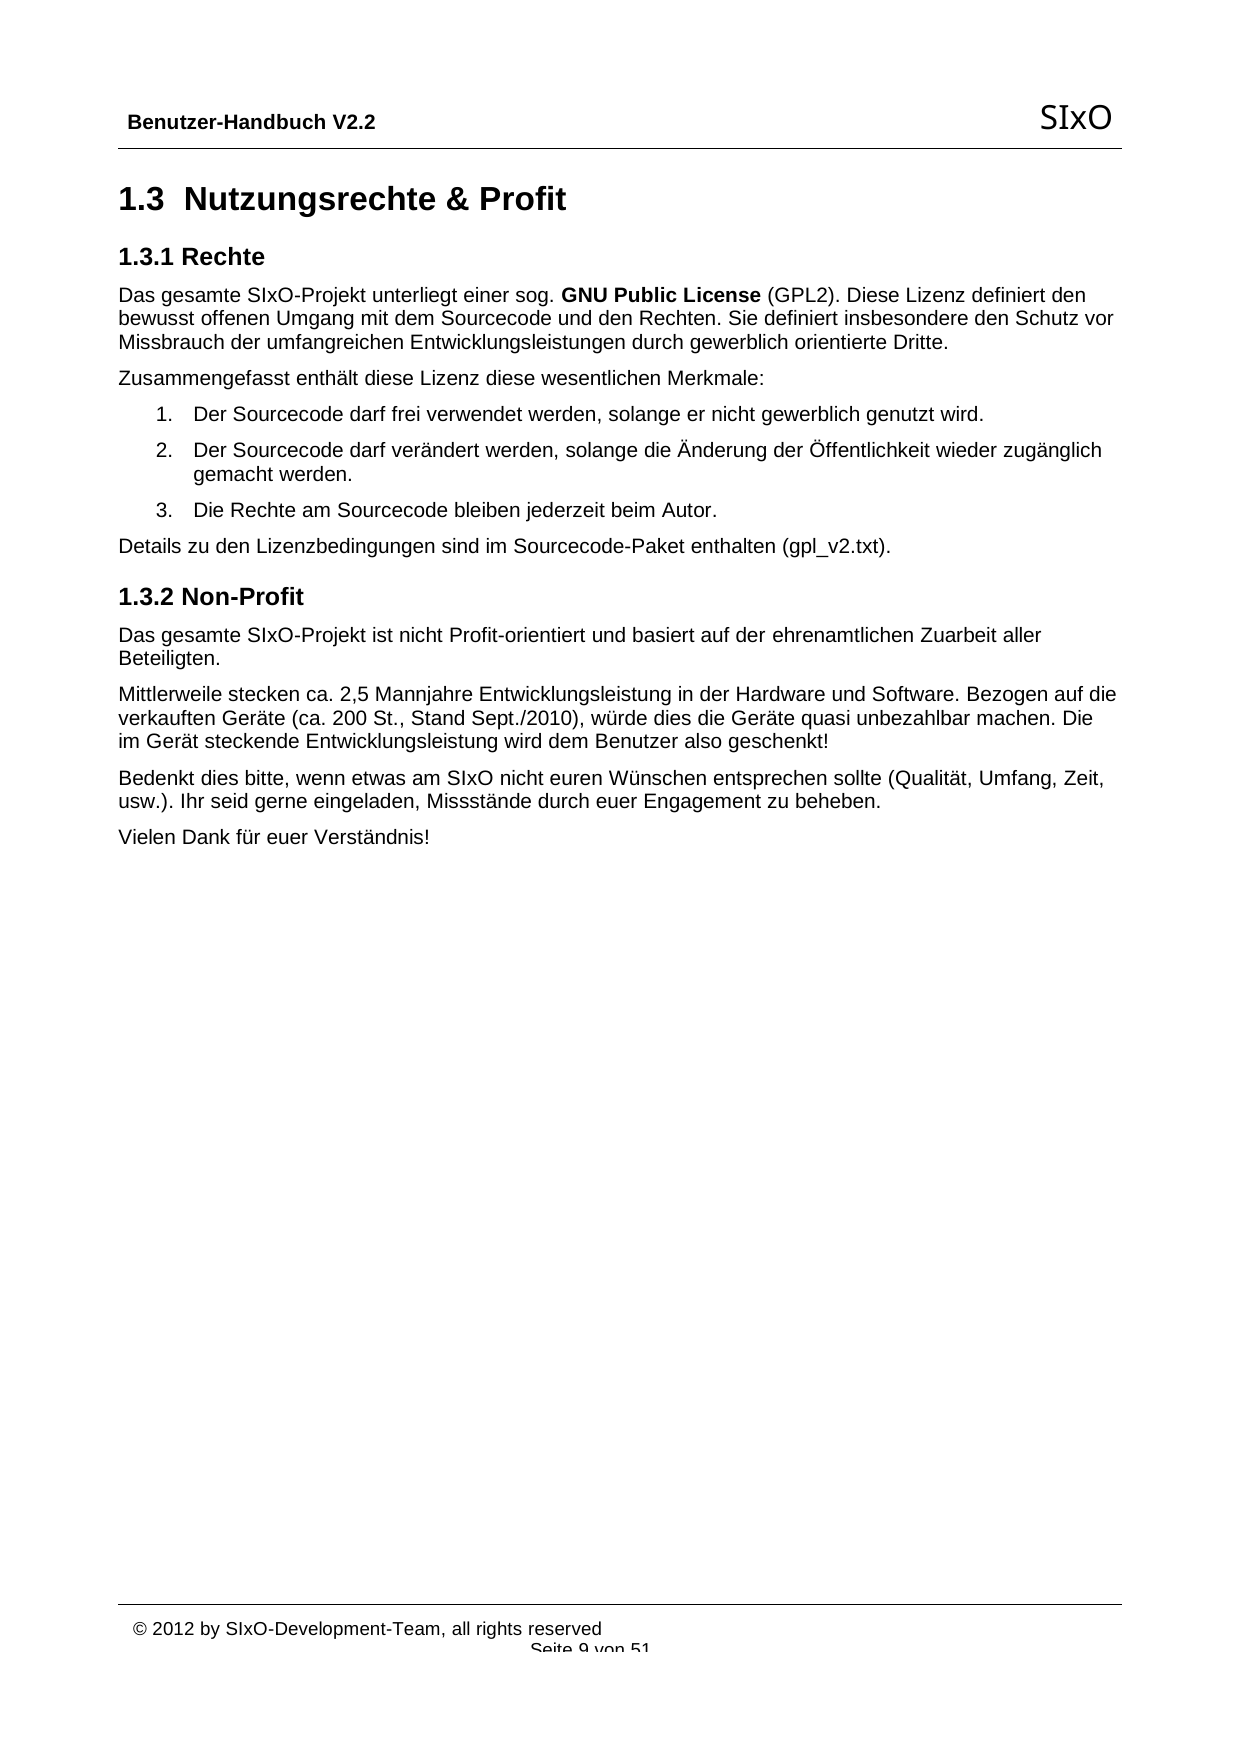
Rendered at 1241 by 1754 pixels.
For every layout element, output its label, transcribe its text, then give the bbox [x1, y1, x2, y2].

text Mittlerweile stecken ca. 2,5 Mannjahre Entwicklungsleistung in der Hardware und Software. Bezogen auf die verkauften Geräte (ca. 200 St., Stand Sept./2010), würde dies die Geräte quasi unbezahlbar machen. Die im Gerät steckende Entwicklungsleistung wird dem Benutzer also geschenkt! [118, 683, 1122, 753]
text Das gesamte SIxO-Projekt unterliegt einer sog. GNU Public License (GPL2). Diese Lizenz definiert den bewusst offenen Umgang mit dem Sourcecode und den Rechten. Sie definiert insbesondere den Schutz vor Missbrauch der umfangreichen Entwicklungsleistungen durch gewerblich orientierte Dritte. [118, 283, 1122, 354]
subtitle Rechte [118, 243, 1122, 271]
subtitle Nutzungsrechte & Profit [118, 180, 1122, 218]
list Der Sourcecode darf frei verwendet werden, solange er nicht gewerblich genutzt wird. [156, 402, 1122, 426]
text Details zu den Lizenzbedingungen sind im Sourcecode-Paket enthalten (gpl_v2.txt). [118, 534, 1122, 558]
list Der Sourcecode darf verändert werden, solange die Änderung der Öffentlichkeit wieder zugänglich gemacht werden. [156, 438, 1122, 486]
text Zusammengefasst enthält diese Lizenz diese wesentlichen Merkmale: [118, 366, 1122, 390]
text Das gesamte SIxO-Projekt ist nicht Profit-orientiert und basiert auf der ehrenamtlichen Zuarbeit aller Beteiligten. [118, 623, 1122, 670]
text Vielen Dank für euer Verständnis! [118, 826, 1122, 849]
list Die Rechte am Sourcecode bleiben jederzeit beim Autor. [156, 498, 1122, 522]
text Bedenkt dies bitte, wenn etwas am SIxO nicht euren Wünschen entsprechen sollte (Qualität, Umfang, Zeit, usw.). Ihr seid gerne eingeladen, Missstände durch euer Engagement zu beheben. [118, 766, 1122, 813]
subtitle Non-Profit [118, 583, 1122, 611]
